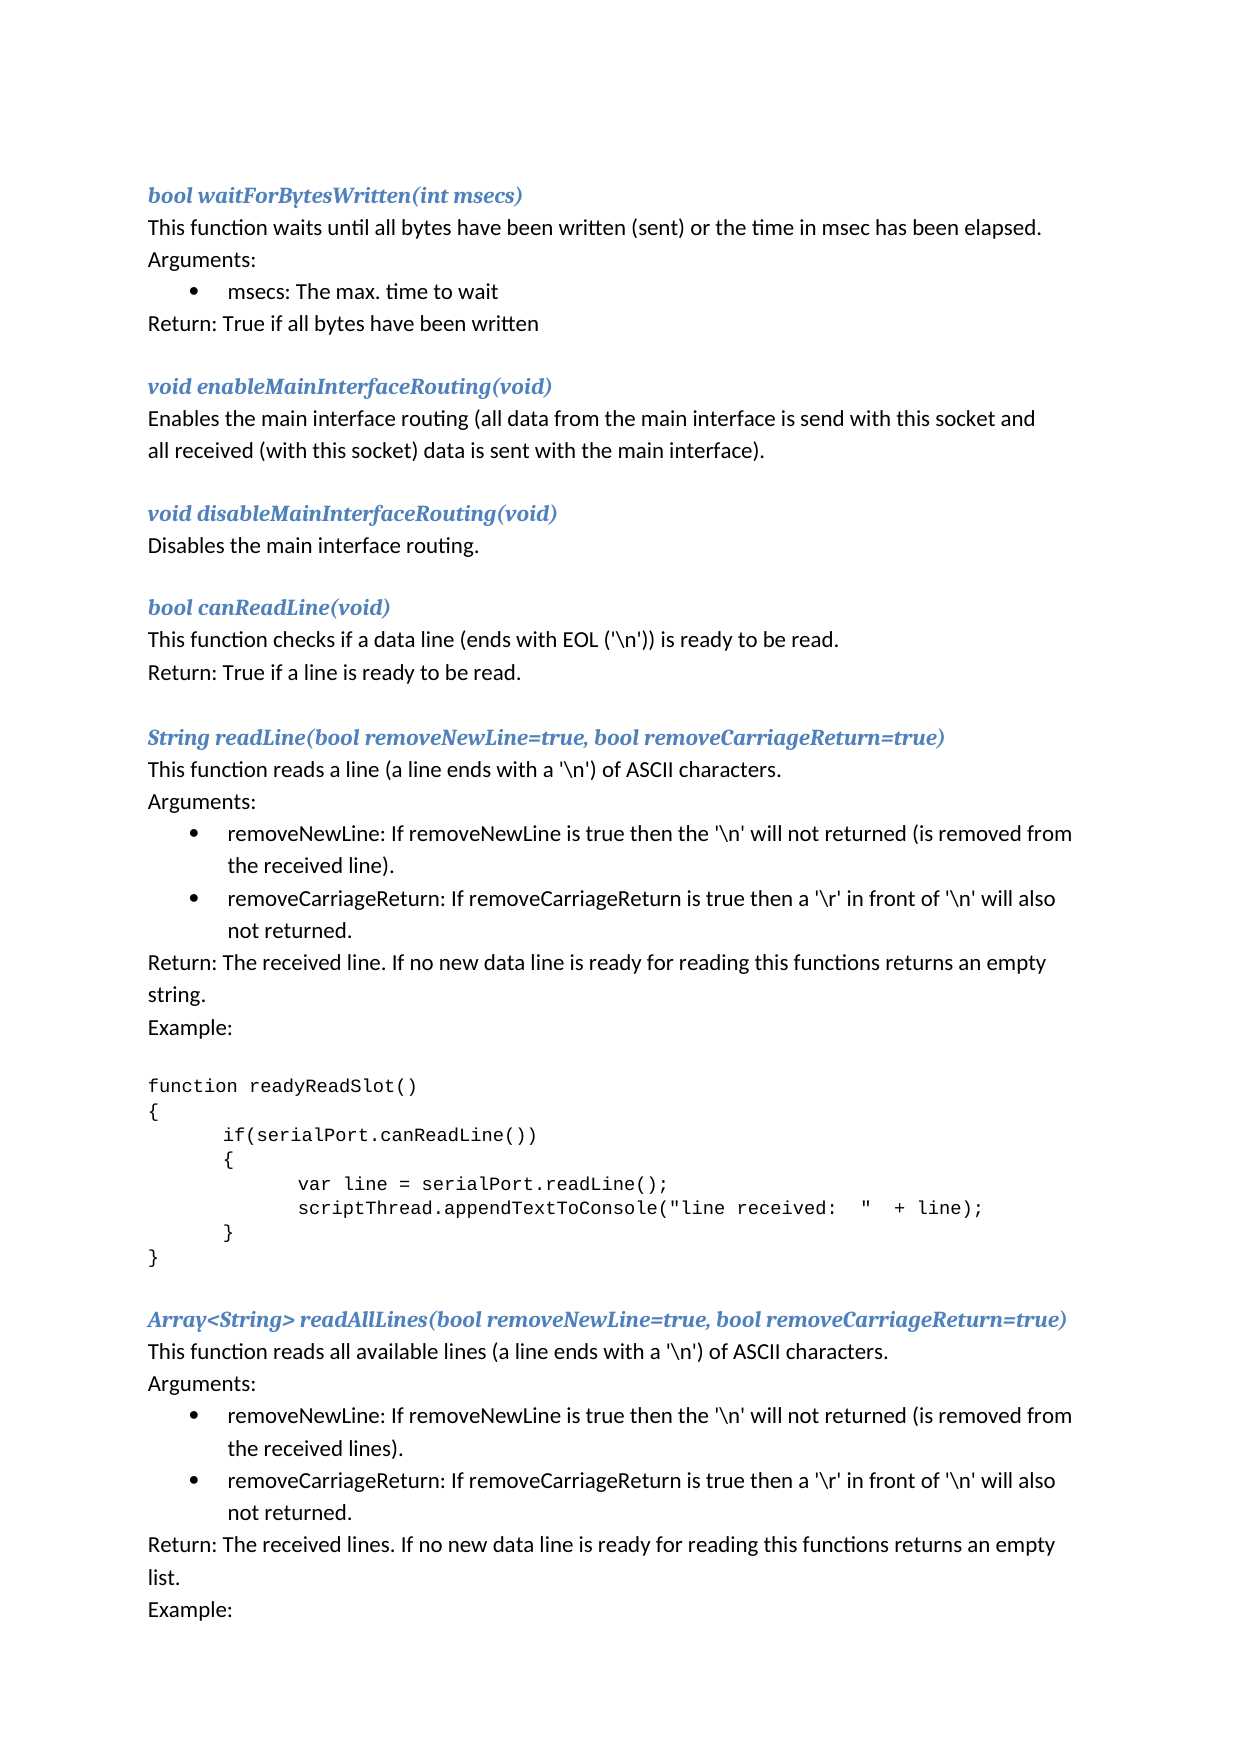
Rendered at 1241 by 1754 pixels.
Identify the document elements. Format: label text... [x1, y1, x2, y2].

subtitle Array<String> readAllLines(bool removeNewLine=true, bool removeCarriageReturn=true) [148, 1307, 1093, 1333]
text function readyReadSlot() [148, 1077, 1093, 1098]
text var line = serialPort.readLine(); [148, 1174, 1093, 1196]
subtitle String readLine(bool removeNewLine=true, bool removeCarriageReturn=true) [148, 725, 1093, 751]
text Example: [148, 1013, 1093, 1041]
text Arguments: [148, 1369, 1093, 1397]
text Return: The received line. If no new data line is ready for reading this functions returns an empty string. [148, 948, 1093, 1008]
list removeNewLine: If removeNewLine is true then the '\n' will not returned (is removed from the received lines). [190, 1402, 1093, 1462]
text all received (with this socket) data is sent with the main interface). [148, 436, 1093, 464]
text { [148, 1101, 1093, 1123]
text { [148, 1150, 1093, 1171]
text Arguments: [148, 787, 1093, 815]
text Disables the main interface routing. [148, 531, 1093, 559]
text This function reads a line (a line ends with a '\n') of ASCII characters. [148, 755, 1093, 783]
text Example: [148, 1595, 1093, 1623]
text This function checks if a data line (ends with EOL ('\n')) is ready to be read. [148, 625, 1093, 653]
text This function waits until all bytes have been written (sent) or the time in msec has been elapsed. [148, 213, 1093, 241]
list removeCarriageReturn: If removeCarriageReturn is true then a '\r' in front of '\n' will also not returned. [190, 884, 1093, 944]
text if(serialPort.canReadLine()) [148, 1126, 1093, 1147]
list removeNewLine: If removeNewLine is true then the '\n' will not returned (is removed from the received line). [190, 819, 1093, 880]
text Return: True if all bytes have been written [148, 309, 1093, 337]
text } [148, 1248, 1093, 1269]
text scriptThread.appendTextToConsole("line received: " + line); [148, 1199, 1093, 1220]
text } [148, 1223, 1093, 1244]
subtitle void disableMainInterfaceRouting(void) [148, 501, 1093, 527]
text Arguments: [148, 245, 1093, 273]
list msecs: The max. time to wait [190, 277, 1093, 305]
text Return: The received lines. If no new data line is ready for reading this functions returns an empty list. [148, 1530, 1093, 1591]
text This function reads all available lines (a line ends with a '\n') of ASCII characters. [148, 1337, 1093, 1365]
subtitle bool waitForBytesWritten(int msecs) [148, 183, 1093, 209]
text Enables the main interface routing (all data from the main interface is send with this socket and [148, 404, 1093, 432]
subtitle bool canReadLine(void) [148, 595, 1093, 622]
list removeCarriageReturn: If removeCarriageReturn is true then a '\r' in front of '\n' will also not returned. [190, 1466, 1093, 1526]
text Return: True if a line is ready to be read. [148, 658, 1093, 686]
subtitle void enableMainInterfaceRouting(void) [148, 374, 1093, 400]
